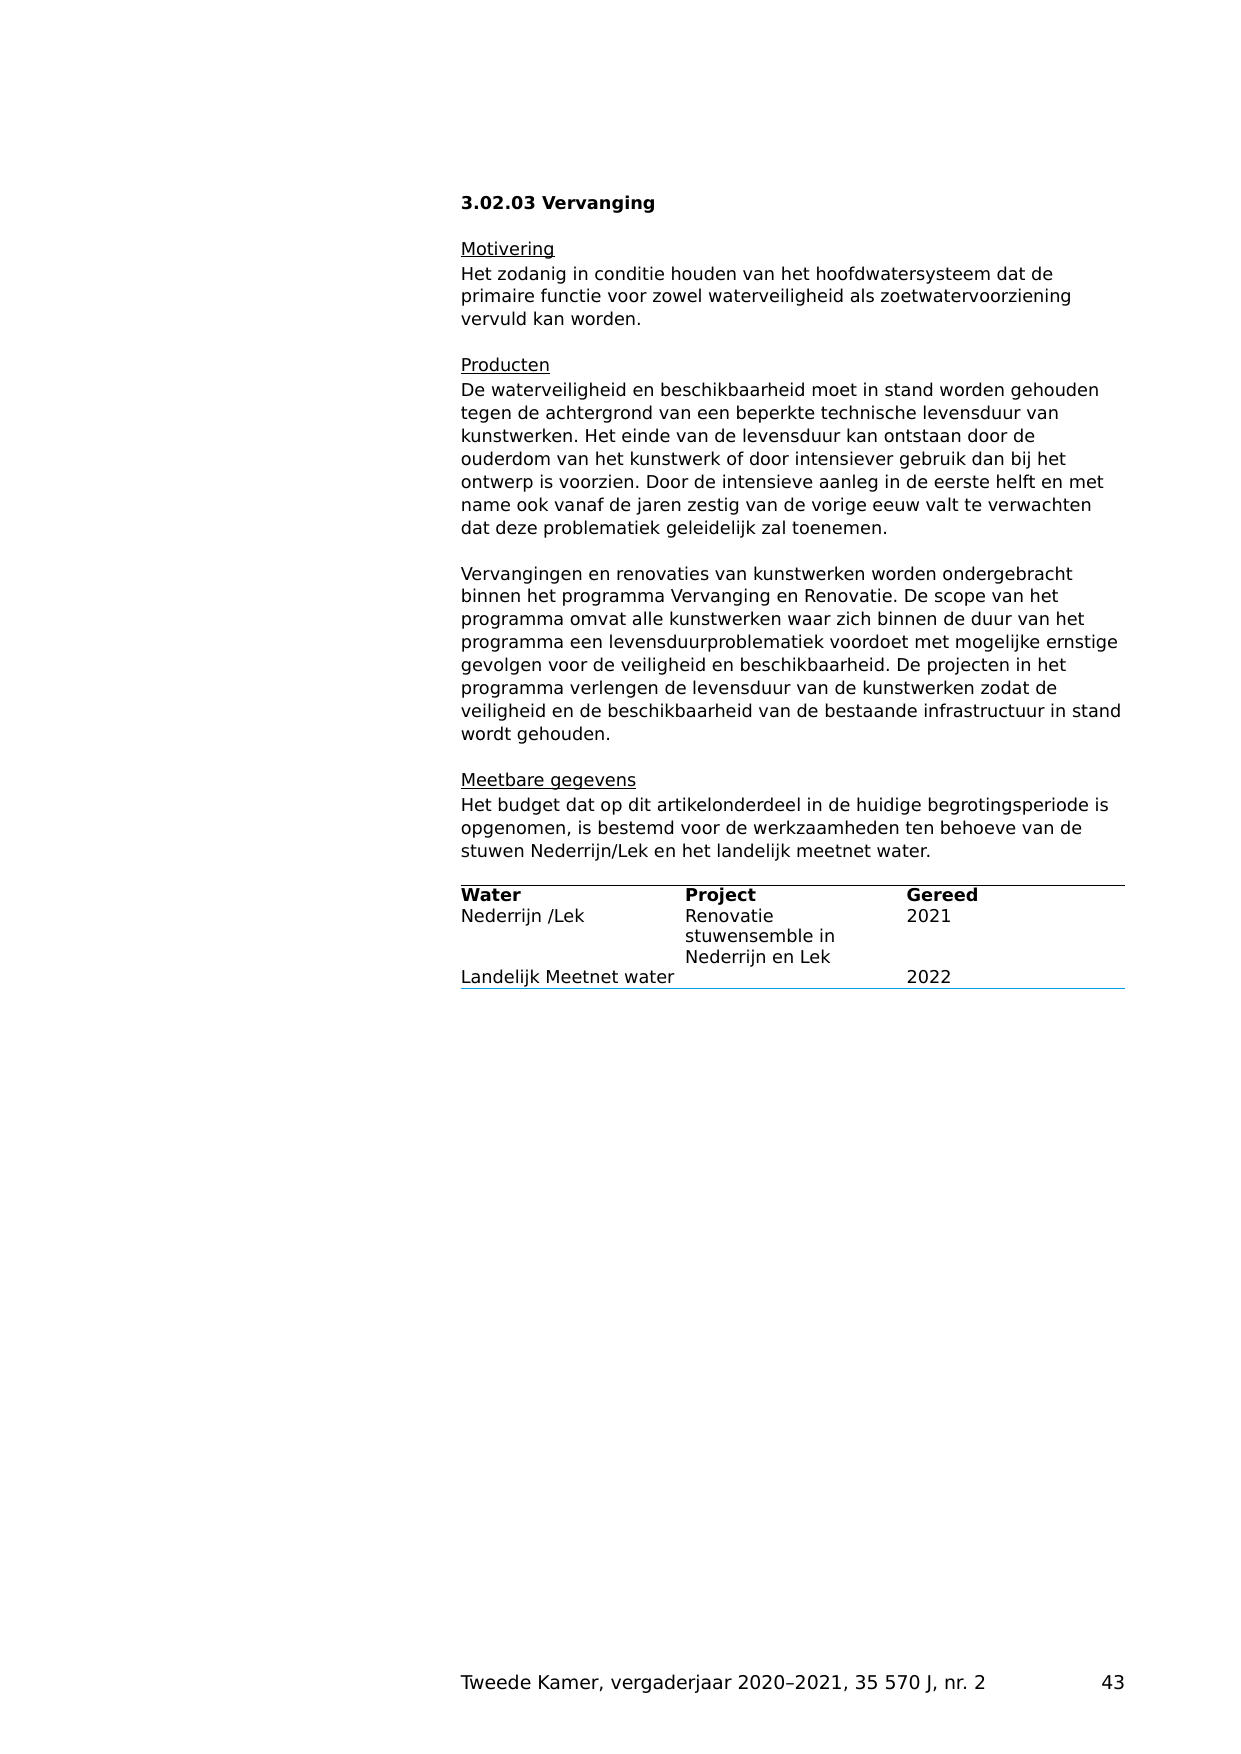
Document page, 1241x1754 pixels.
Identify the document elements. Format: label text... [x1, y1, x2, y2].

table_cell Nederrijn /Lek [461, 906, 682, 967]
table_cell Renovatie stuwensemble in Nederrijn en Lek [682, 906, 903, 967]
text Het zodanig in conditie houden van het hoofdwatersysteem dat de primaire functie voor zowel waterveiligheid als zoetwatervoorziening vervuld kan worden. [461, 262, 1125, 330]
table_cell [682, 968, 903, 988]
text Motivering [461, 237, 1125, 259]
text Vervangingen en renovaties van kunstwerken worden ondergebracht binnen het programma Vervanging en Renovatie. De scope van het programma omvat alle kunstwerken waar zich binnen de duur van het programma een levensduurproblematiek voordoet met mogelijke ernstige gevolgen voor de veiligheid en beschikbaarheid. De projecten in het programma verlengen de levensduur van de kunstwerken zodat de veiligheid en de beschikbaarheid van de bestaande infrastructuur in stand wordt gehouden. [461, 562, 1125, 745]
table_cell 2022 [904, 968, 1125, 988]
table_header Project [682, 886, 903, 906]
table_cell 2021 [904, 906, 1125, 967]
table_header Gereed [904, 886, 1125, 906]
text 3.02.03 Vervanging [461, 191, 1125, 214]
text De waterveiligheid en beschikbaarheid moet in stand worden gehouden tegen de achtergrond van een beperkte technische levensduur van kunstwerken. Het einde van de levensduur kan ontstaan door de ouderdom van het kunstwerk of door intensiever gebruik dan bij het ontwerp is voorzien. Door de intensieve aanleg in de eerste helft en met name ook vanaf de jaren zestig van de vorige eeuw valt te verwachten dat deze problematiek geleidelijk zal toenemen. [461, 378, 1125, 539]
text Het budget dat op dit artikelonderdeel in de huidige begrotingsperiode is opgenomen, is bestemd voor de werkzaamheden ten behoeve van de stuwen Nederrijn/Lek en het landelijk meetnet water. [461, 793, 1125, 862]
text Producten [461, 353, 1125, 376]
table_header Water [461, 886, 682, 906]
text Meetbare gegevens [461, 768, 1125, 791]
table_cell Landelijk Meetnet water [461, 968, 682, 988]
